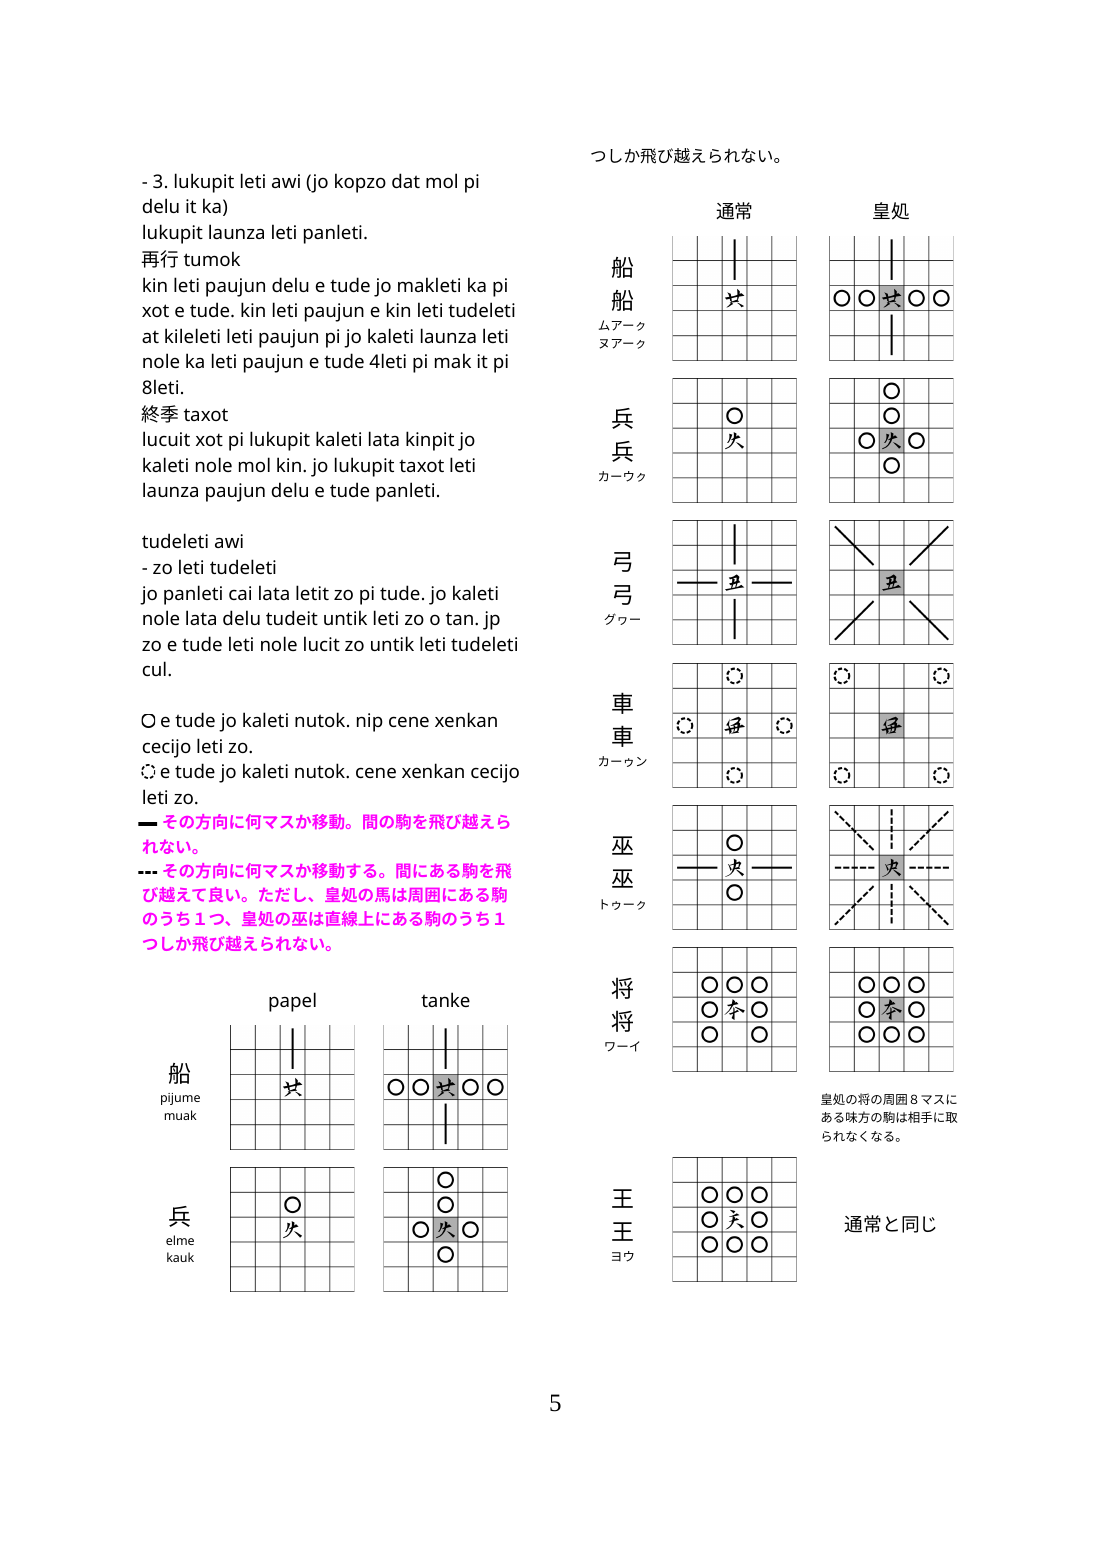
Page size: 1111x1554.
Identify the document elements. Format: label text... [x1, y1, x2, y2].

table_cell [815, 515, 968, 656]
table_cell [815, 658, 968, 799]
table_cell 皇処の将の周囲８マスにある味⽅の駒は相⼿に取られなくなる。 [815, 1085, 968, 1151]
table_header - 3. lukupit leti awi (jo kopzo dat mol pi delu it ka) lukupit launza leti panleti. 再行 tumok kin leti paujun delu e tude jo makleti ka pi xot e tude. kin leti paujun e kin leti tudeleti at kileleti leti paujun pi jo kaleti launza leti nole ka leti paujun e tude 4leti pi mak it pi 8leti. 終季 taxot lucuit xot pi lukupit kaleti lata kinpit jo kaleti nole mol kin. jo lukupit taxot leti launza paujun delu e tude panleti. tudeleti awi - zo leti tudeleti jo panleti cai lata letit zo pi tude. jo kaleti nole lata delu tudeit untik leti zo o tan. jp zo e tude leti nole lucit zo untik leti tudeleti cul. e tude jo kaleti nutok. nip cene xenkan cecijo leti zo. e tude jo kaleti nutok. cene xenkan cecijo leti zo. その⽅向に何マスか移動。間の駒を⾶び越えられない。 その⽅向に何マスか移動する。間にある駒を⾶び越えて良い。ただし、皇処の馬は周囲にある駒のうち１つ、皇処の巫は直線上にある駒のうち１つしか⾶び越えられない。 [136, 137, 526, 1310]
table_cell 将 将 ワーイ [591, 942, 654, 1083]
picture [230, 1025, 355, 1150]
picture [672, 378, 797, 503]
table_header tanke [367, 981, 525, 1018]
table_header [591, 191, 654, 229]
picture [672, 663, 797, 788]
table_cell [815, 942, 968, 1083]
picture [672, 1157, 797, 1282]
table_cell [815, 800, 968, 941]
table_cell [655, 658, 814, 799]
table_cell [815, 230, 968, 372]
table_cell [655, 942, 814, 1083]
table_cell 兵 elme kauk [142, 1162, 218, 1303]
picture [141, 764, 156, 779]
picture [138, 822, 158, 826]
table_header [142, 981, 218, 1018]
table_cell [591, 1085, 654, 1151]
table_cell 船 船 ムアーㇰ ヌアーㇰ [591, 230, 654, 372]
picture [230, 1167, 355, 1292]
table_cell [655, 515, 814, 656]
table_cell [655, 800, 814, 941]
picture [672, 805, 797, 930]
table_cell 兵 兵 カーウㇰ [591, 373, 654, 514]
table_cell 船 pijume muak [142, 1019, 218, 1161]
table_header [527, 137, 584, 1310]
table_cell [655, 1085, 814, 1151]
table_cell [367, 1162, 525, 1303]
table_cell 巫 巫 トゥーㇰ [591, 800, 654, 941]
table_header papel [219, 981, 366, 1018]
table_cell [367, 1019, 525, 1161]
table_cell [655, 230, 814, 372]
table_cell 王 王 ヨウ [591, 1152, 654, 1293]
table_cell 弓 弓 グヮー [591, 515, 654, 656]
table_cell [219, 1162, 366, 1303]
table_cell 車 車 カーゥン [591, 658, 654, 799]
picture [672, 947, 797, 1072]
table_cell [815, 373, 968, 514]
table_header 通常 [655, 191, 814, 229]
picture [141, 714, 156, 728]
picture [672, 236, 797, 361]
table_cell [655, 373, 814, 514]
table_cell [655, 1152, 814, 1293]
picture [672, 520, 797, 645]
table_cell [219, 1019, 366, 1161]
table_header つしか⾶び越えられない。 [585, 137, 974, 1310]
table_header 皇処 [815, 191, 968, 229]
table_cell 通常と同じ [815, 1152, 968, 1293]
